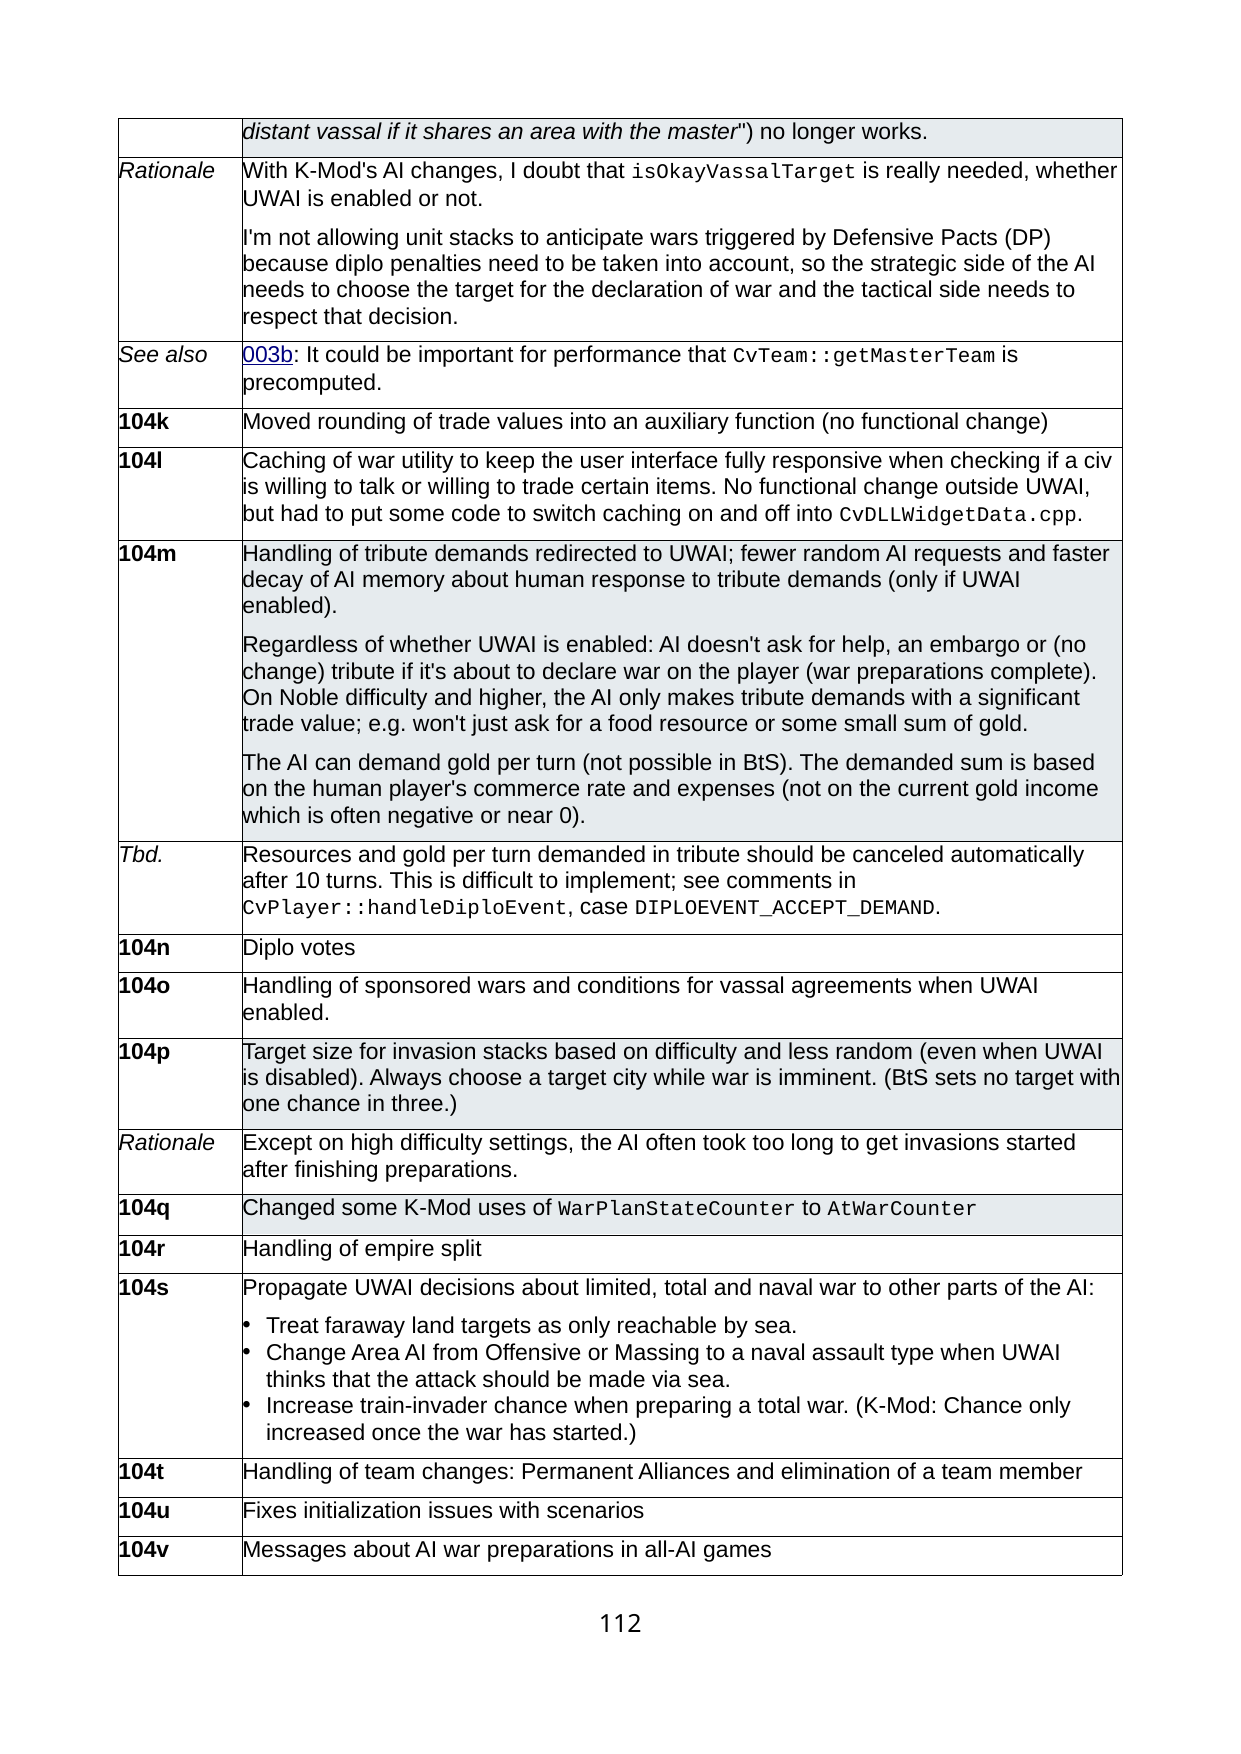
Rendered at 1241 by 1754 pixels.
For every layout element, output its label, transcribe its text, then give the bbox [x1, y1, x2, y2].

table_cell [119, 119, 242, 157]
table_cell Caching of war utility to keep the user interface fully responsive when checking if a civ is willing to talk or willing to trade certain items. No functional change outside UWAI, but had to put some code to switch caching on and off into CvDLLWidgetData.cpp. [243, 448, 1122, 540]
table_cell Handling of tribute demands redirected to UWAI; fewer random AI requests and faster decay of AI memory about human response to tribute demands (only if UWAI enabled). Regardless of whether UWAI is enabled: AI doesn't ask for help, an embargo or (no change) tribute if it's about to declare war on the player (war preparations complete). On Noble difficulty and higher, the AI only makes tribute demands with a significant trade value; e.g. won't just ask for a food resource or some small sum of gold. The AI can demand gold per turn (not possible in BtS). The demanded sum is based on the human player's commerce rate and expenses (not on the current gold income which is often negative or near 0). [243, 541, 1122, 841]
table_cell 104s [119, 1274, 242, 1458]
table_cell Tbd. [119, 842, 242, 933]
table_cell Handling of empire split [243, 1236, 1122, 1273]
table_cell With K-Mod's AI changes, I doubt that isOkayVassalTarget is really needed, whether UWAI is enabled or not. I'm not allowing unit stacks to anticipate wars triggered by Defensive Pacts (DP) because diplo penalties need to be taken into account, so the strategic side of the AI needs to choose the target for the declaration of war and the tactical side needs to respect that decision. [243, 158, 1122, 341]
table_cell 104r [119, 1236, 242, 1273]
table_cell 104m [119, 541, 242, 841]
table_cell Propagate UWAI decisions about limited, total and naval war to other parts of the AI: Treat faraway land targets as only reachable by sea. Change Area AI from Offensive or Massing to a naval assault type when UWAI thinks that the attack should be made via sea. Increase train-invader chance when preparing a total war. (K-Mod: Chance only increased once the war has started.) [243, 1274, 1122, 1458]
table_cell Moved rounding of trade values into an auxiliary function (no functional change) [243, 409, 1122, 447]
table_cell 104q [119, 1195, 242, 1234]
table_cell See also [119, 342, 242, 408]
table_cell Target size for invasion stacks based on difficulty and less random (even when UWAI is disabled). Always choose a target city while war is imminent. (BtS sets no target with one chance in three.) [243, 1039, 1122, 1129]
table_cell Fixes initialization issues with scenarios [243, 1498, 1122, 1536]
table_cell 104p [119, 1039, 242, 1129]
table_cell 104n [119, 935, 242, 972]
table_cell Handling of sponsored wars and conditions for vassal agreements when UWAI enabled. [243, 973, 1122, 1037]
table_cell Resources and gold per turn demanded in tribute should be canceled automatically after 10 turns. This is difficult to implement; see comments in CvPlayer::handleDiploEvent, case DIPLOEVENT_ACCEPT_DEMAND. [243, 842, 1122, 933]
table_cell Except on high difficulty settings, the AI often took too long to get invasions started after finishing preparations. [243, 1130, 1122, 1194]
table_cell Rationale [119, 158, 242, 341]
table_cell Changed some K-Mod uses of WarPlanStateCounter to AtWarCounter [243, 1195, 1122, 1234]
table_cell 104l [119, 448, 242, 540]
table_cell 104k [119, 409, 242, 447]
table_cell Handling of team changes: Permanent Alliances and elimination of a team member [243, 1459, 1122, 1497]
table_cell Messages about AI war preparations in all-AI games [243, 1537, 1122, 1574]
table_cell Rationale [119, 1130, 242, 1194]
table_cell Diplo votes [243, 935, 1122, 972]
table_cell 104t [119, 1459, 242, 1497]
table_cell 104v [119, 1537, 242, 1574]
table_cell distant vassal if it shares an area with the master") no longer works. [243, 119, 1122, 157]
table_cell 104u [119, 1498, 242, 1536]
table_cell 003b: It could be important for performance that CvTeam::getMasterTeam is precomputed. [243, 342, 1122, 408]
table_cell 104o [119, 973, 242, 1037]
